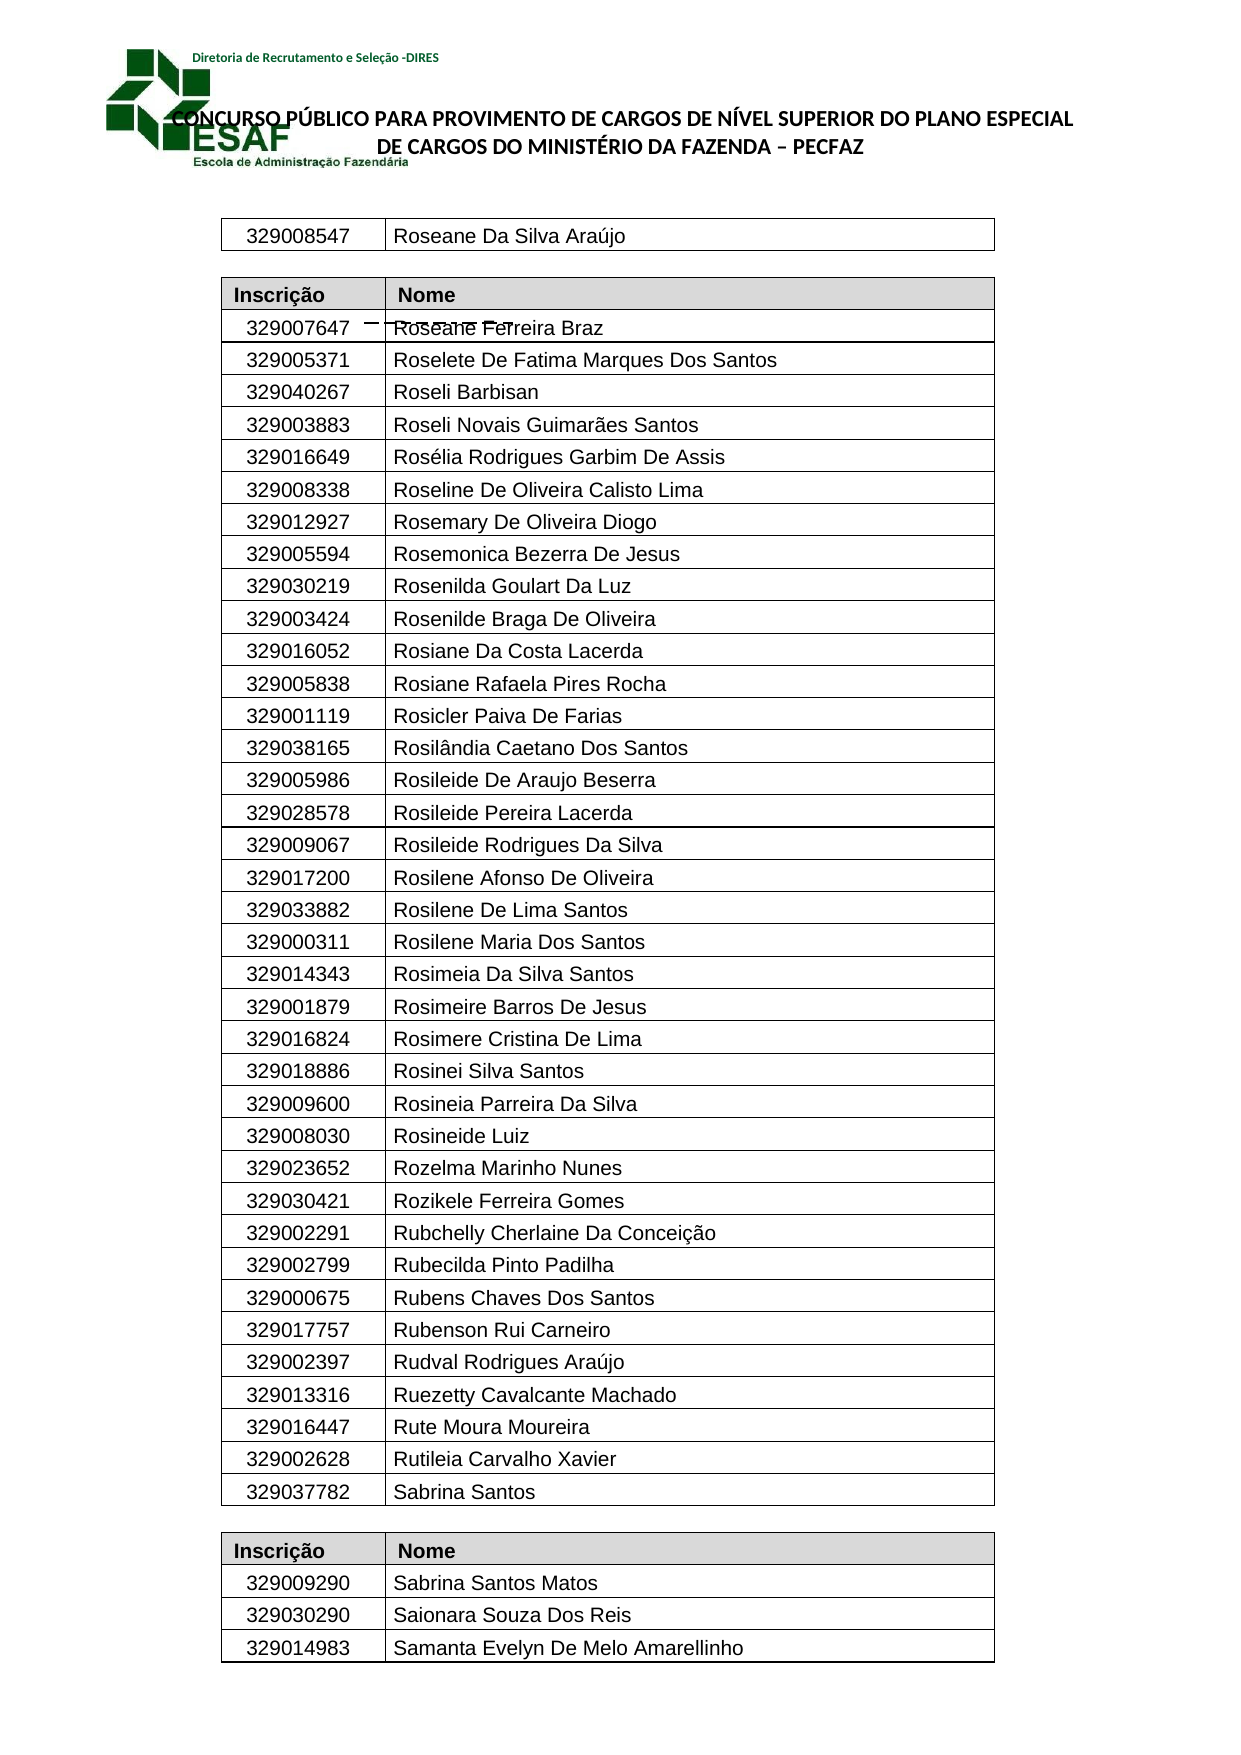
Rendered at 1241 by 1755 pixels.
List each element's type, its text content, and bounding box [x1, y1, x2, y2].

table_cell Rubchelly Cherlaine Da Conceição [386, 1215, 994, 1247]
table_cell Rosineia Parreira Da Silva [386, 1086, 994, 1117]
table_cell 329001879 [222, 989, 385, 1020]
table_cell 329033882 [222, 892, 385, 923]
table_cell 329008547 [222, 219, 385, 250]
table_cell 329002291 [222, 1215, 385, 1247]
table_cell 329001119 [222, 698, 385, 729]
table_cell Rosélia Rodrigues Garbim De Assis [386, 440, 994, 471]
table_cell Rosemary De Oliveira Diogo [386, 504, 994, 535]
table_cell 329008338 [222, 472, 385, 503]
table_cell 329002628 [222, 1442, 385, 1473]
table_cell Rosileide Rodrigues Da Silva [386, 828, 994, 859]
table_cell 329000675 [222, 1280, 385, 1311]
table_cell 329016649 [222, 440, 385, 471]
table_cell Roseline De Oliveira Calisto Lima [386, 472, 994, 503]
table_cell 329023652 [222, 1151, 385, 1182]
table_cell Rosilene Afonso De Oliveira [386, 860, 994, 891]
table_cell Sabrina Santos [386, 1474, 994, 1505]
table_cell 329014983 [222, 1630, 385, 1661]
table_cell 329000311 [222, 924, 385, 956]
table_cell Rutileia Carvalho Xavier [386, 1442, 994, 1473]
table_header Inscrição [222, 278, 385, 309]
table_cell Rosimere Cristina De Lima [386, 1021, 994, 1053]
table_cell 329005371 [222, 343, 385, 374]
table_cell Ruezetty Cavalcante Machado [386, 1377, 994, 1408]
table_header Nome [386, 278, 994, 309]
table_cell 329013316 [222, 1377, 385, 1408]
table_cell Rosilene Maria Dos Santos [386, 924, 994, 956]
table_cell 329002799 [222, 1248, 385, 1279]
table_cell Rozikele Ferreira Gomes [386, 1183, 994, 1214]
table_cell 329038165 [222, 730, 385, 762]
table_cell 329005594 [222, 536, 385, 568]
table_cell 329016824 [222, 1021, 385, 1053]
table_cell Rosimeia Da Silva Santos [386, 957, 994, 988]
table_cell 329037782 [222, 1474, 385, 1505]
table_cell Rosilândia Caetano Dos Santos [386, 730, 994, 762]
table_cell 329030219 [222, 569, 385, 600]
table_cell Rubens Chaves Dos Santos [386, 1280, 994, 1311]
table_header Nome [386, 1533, 994, 1564]
table_cell 329014343 [222, 957, 385, 988]
table_cell 329030421 [222, 1183, 385, 1214]
table_cell Rosemonica Bezerra De Jesus [386, 536, 994, 568]
table_cell 329008030 [222, 1118, 385, 1149]
table_cell 329007647 [222, 310, 385, 341]
table_cell 329009067 [222, 828, 385, 859]
table_cell Rubenson Rui Carneiro [386, 1312, 994, 1343]
table_cell 329009600 [222, 1086, 385, 1117]
table_cell Rosileide Pereira Lacerda [386, 795, 994, 826]
table_cell Rozelma Marinho Nunes [386, 1151, 994, 1182]
table_cell Rosiane Rafaela Pires Rocha [386, 666, 994, 697]
table_cell Rosenilde Braga De Oliveira [386, 601, 994, 632]
table_cell 329018886 [222, 1054, 385, 1085]
table_cell 329009290 [222, 1565, 385, 1597]
table_cell 329003883 [222, 407, 385, 438]
table_cell Samanta Evelyn De Melo Amarellinho [386, 1630, 994, 1661]
table_cell Roselete De Fatima Marques Dos Santos [386, 343, 994, 374]
table_cell Roseli Barbisan [386, 375, 994, 406]
table_cell Rudval Rodrigues Araújo [386, 1345, 994, 1376]
table_cell Roseli Novais Guimarães Santos [386, 407, 994, 438]
table_cell 329005986 [222, 763, 385, 794]
table_cell 329002397 [222, 1345, 385, 1376]
table_cell 329030290 [222, 1598, 385, 1629]
table_cell 329016447 [222, 1409, 385, 1441]
table_cell 329028578 [222, 795, 385, 826]
table_cell Sabrina Santos Matos [386, 1565, 994, 1597]
table_cell 329005838 [222, 666, 385, 697]
table_cell Rosilene De Lima Santos [386, 892, 994, 923]
table_cell Rubecilda Pinto Padilha [386, 1248, 994, 1279]
table_cell Rosimeire Barros De Jesus [386, 989, 994, 1020]
table_cell Roseane Ferreira Braz [386, 310, 994, 341]
table_cell 329017757 [222, 1312, 385, 1343]
table_cell Rosicler Paiva De Farias [386, 698, 994, 729]
table_cell 329012927 [222, 504, 385, 535]
table_header Inscrição [222, 1533, 385, 1564]
table_cell Rosileide De Araujo Beserra [386, 763, 994, 794]
table_cell Rosinei Silva Santos [386, 1054, 994, 1085]
table_cell 329016052 [222, 634, 385, 665]
table_cell 329017200 [222, 860, 385, 891]
table_cell Roseane Da Silva Araújo [386, 219, 994, 250]
table_cell 329003424 [222, 601, 385, 632]
table_cell Rute Moura Moureira [386, 1409, 994, 1441]
table_cell Rosenilda Goulart Da Luz [386, 569, 994, 600]
table_cell Saionara Souza Dos Reis [386, 1598, 994, 1629]
table_cell 329040267 [222, 375, 385, 406]
table_cell Rosiane Da Costa Lacerda [386, 634, 994, 665]
table_cell Rosineide Luiz [386, 1118, 994, 1149]
